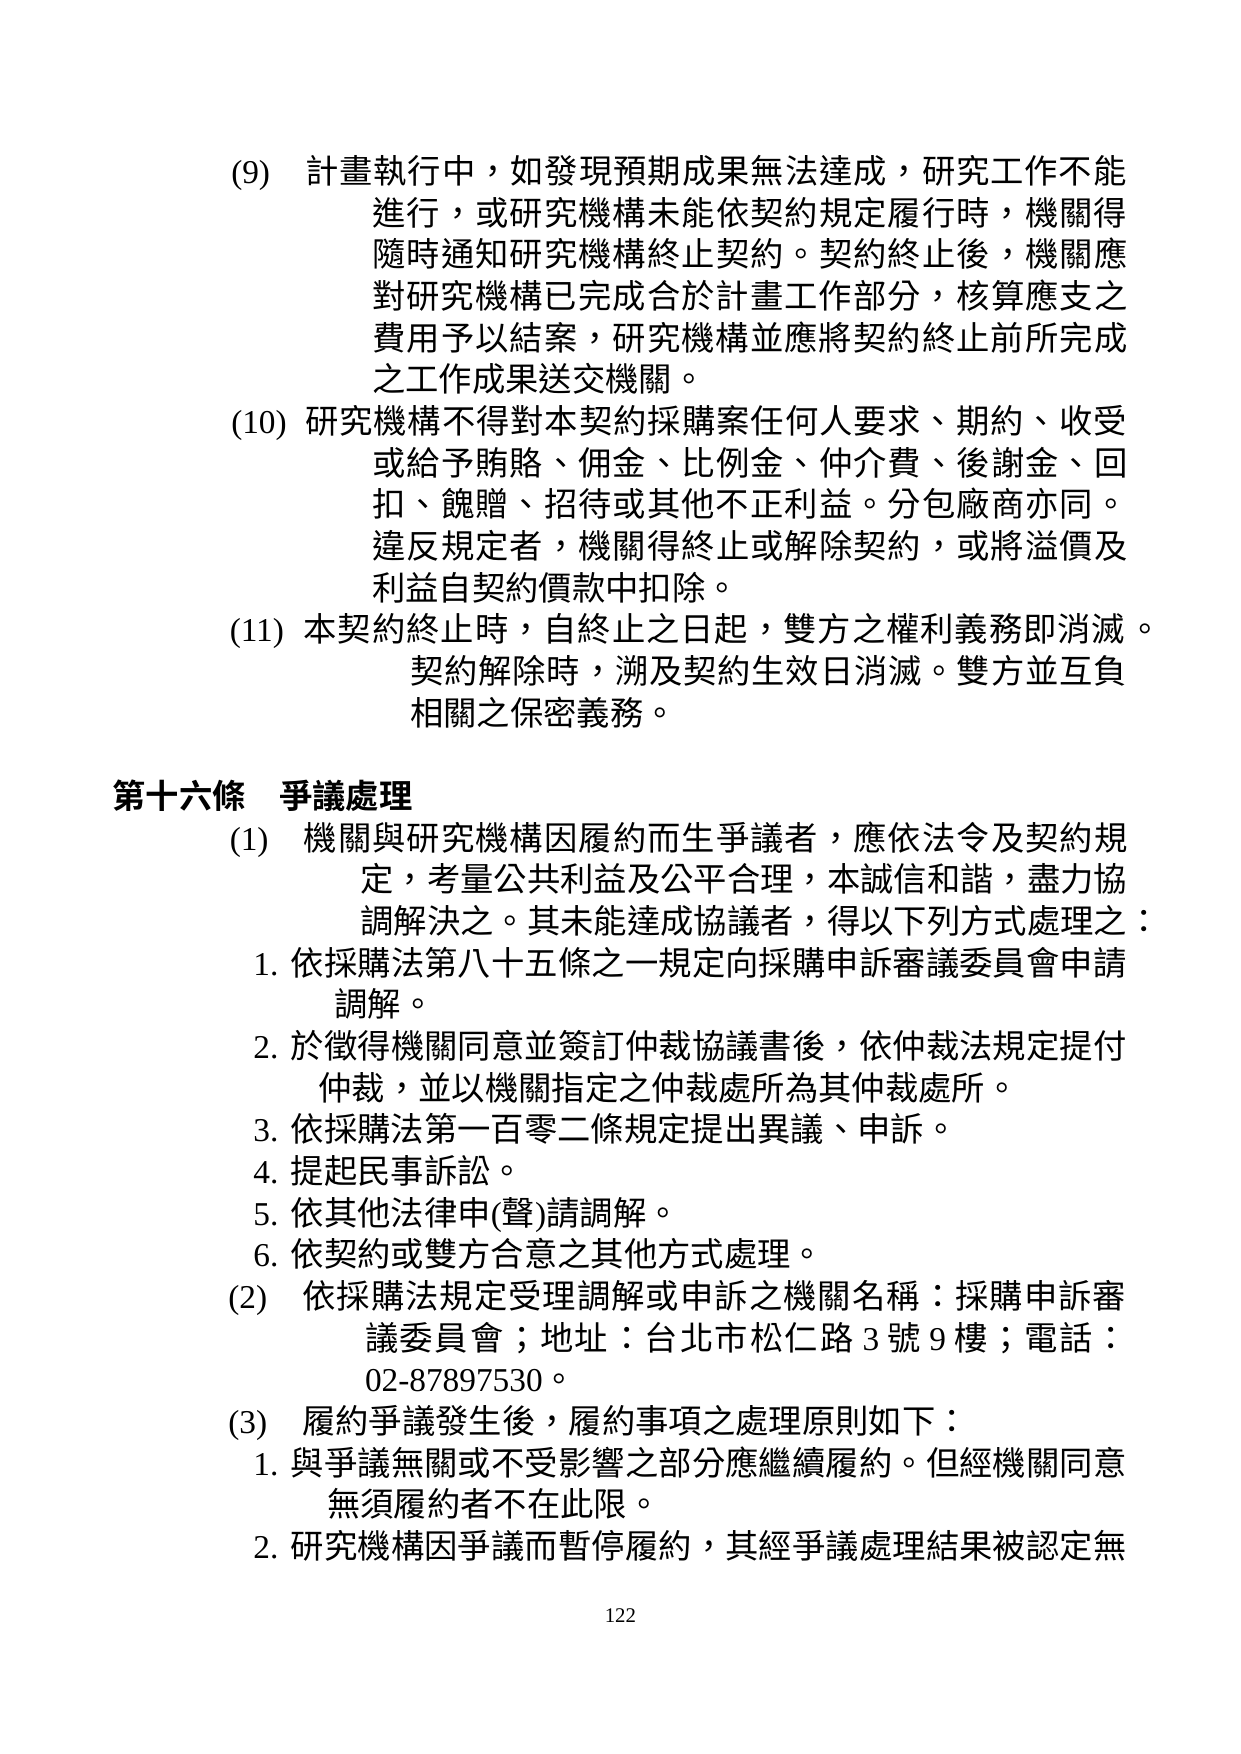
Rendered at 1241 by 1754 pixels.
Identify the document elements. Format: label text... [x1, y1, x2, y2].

list 與爭議無關或不受影響之部分應繼續履約。但經機關同意無須履約者不在此限。 [253, 1442, 1128, 1525]
list 依其他法律申(聲)請調解。 [253, 1192, 1128, 1233]
list 依採購法第一百零二條規定提出異議、申訴。 [253, 1108, 1128, 1150]
list 研究機構因爭議而暫停履約，其經爭議處理結果被認定無 [253, 1525, 1128, 1567]
list 履約爭議發生後，履約事項之處理原則如下： [228, 1400, 1128, 1442]
text 第十六條 爭議處理 [112, 775, 1128, 817]
list 依採購法規定受理調解或申訴之機關名稱：採購申訴審議委員會；地址：台北市松仁路3號9樓；電話：02-87897530。 [228, 1275, 1128, 1400]
list 依契約或雙方合意之其他方式處理。 [253, 1233, 1128, 1275]
list 本契約終止時，自終止之日起，雙方之權利義務即消滅。契約解除時，溯及契約生效日消滅。雙方並互負相關之保密義務。 [229, 608, 1128, 733]
list 機關與研究機構因履約而生爭議者，應依法令及契約規定，考量公共利益及公平合理，本誠信和諧，盡力協調解決之。其未能達成協議者，得以下列方式處理之： [229, 817, 1128, 942]
list 提起民事訴訟。 [253, 1150, 1128, 1192]
list 依採購法第八十五條之一規定向採購申訴審議委員會申請調解。 [253, 942, 1128, 1025]
list 計畫執行中，如發現預期成果無法達成，研究工作不能進行，或研究機構未能依契約規定履行時，機關得隨時通知研究機構終止契約。契約終止後，機關應對研究機構已完成合於計畫工作部分，核算應支之費用予以結案，研究機構並應將契約終止前所完成之工作成果送交機關。 [231, 150, 1128, 400]
list 於徵得機關同意並簽訂仲裁協議書後，依仲裁法規定提付仲裁，並以機關指定之仲裁處所為其仲裁處所。 [253, 1025, 1128, 1108]
list 研究機構不得對本契約採購案任何人要求、期約、收受或給予賄賂、佣金、比例金、仲介費、後謝金、回扣、餽贈、招待或其他不正利益。分包廠商亦同。違反規定者，機關得終止或解除契約，或將溢價及利益自契約價款中扣除。 [231, 400, 1128, 608]
